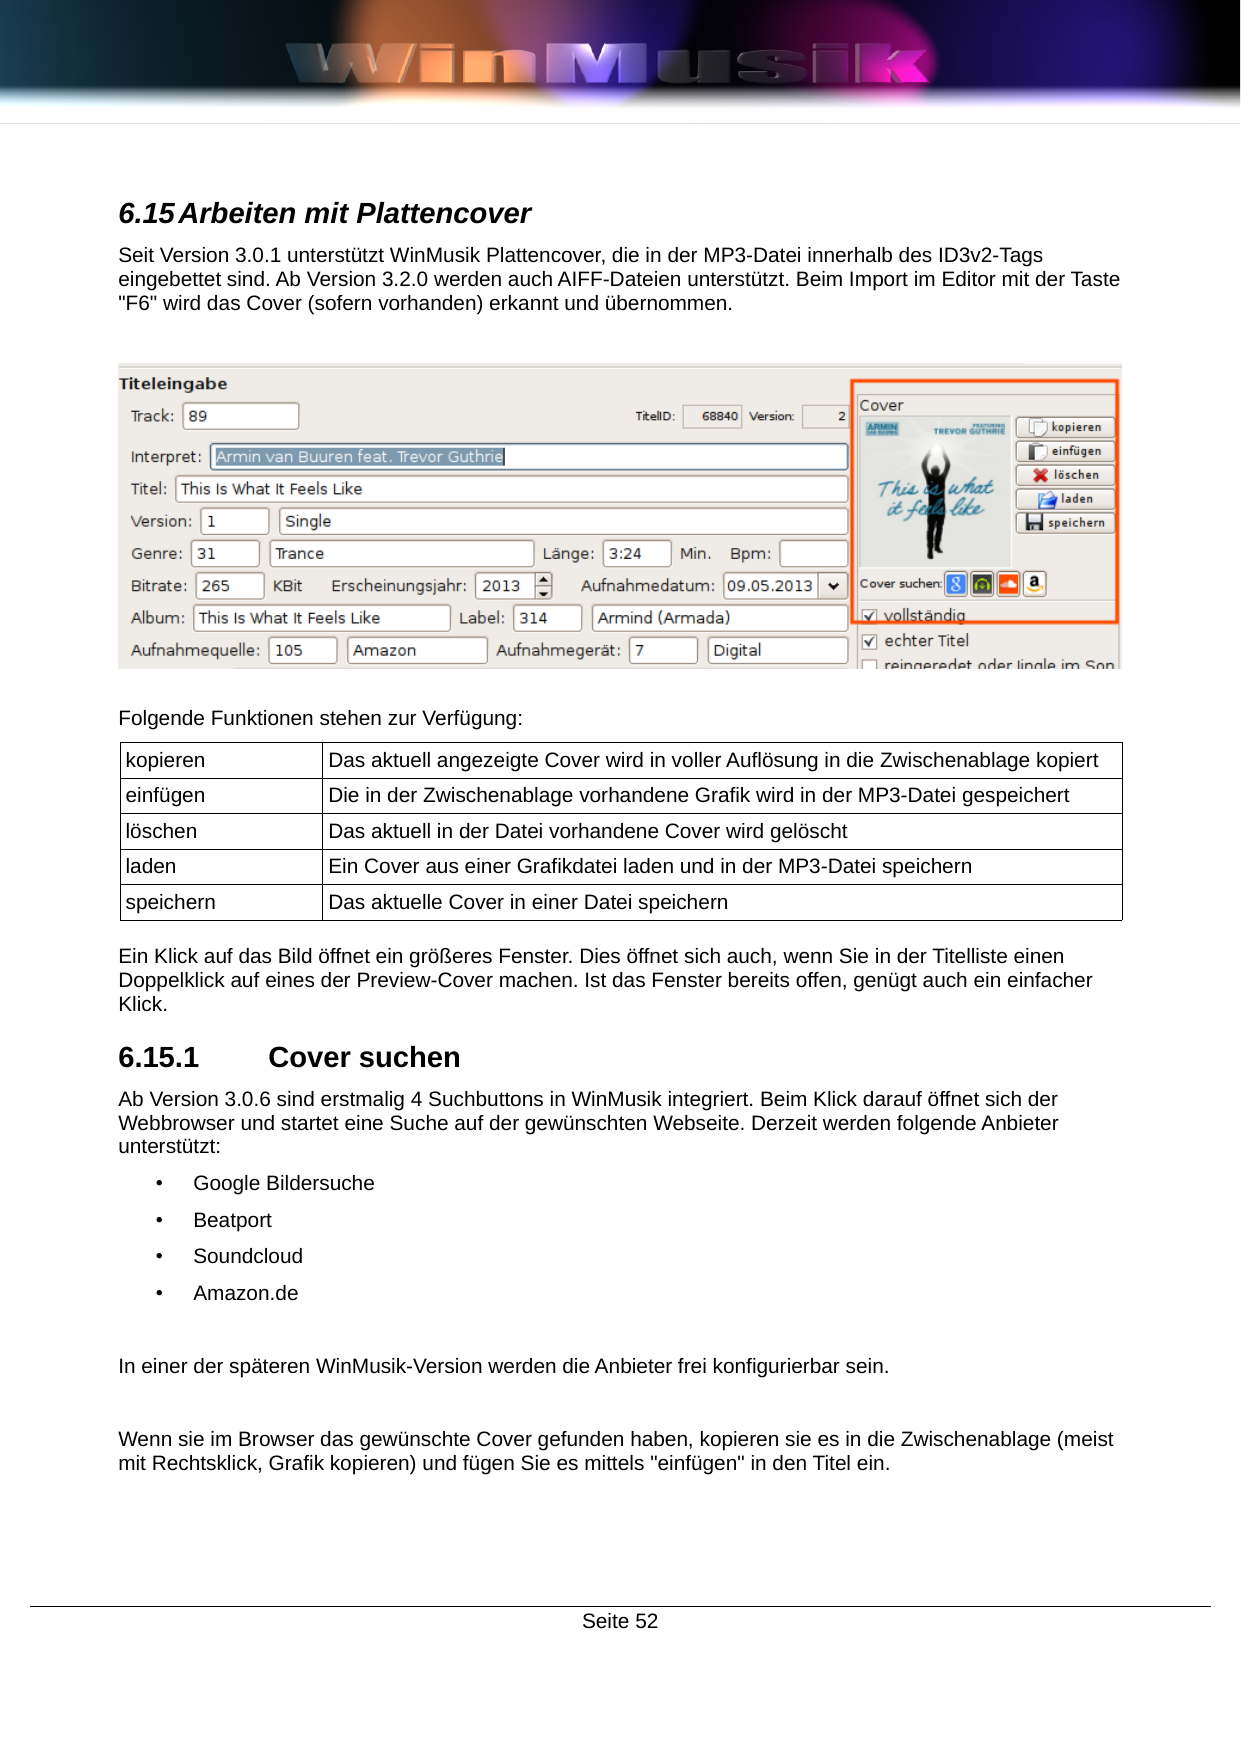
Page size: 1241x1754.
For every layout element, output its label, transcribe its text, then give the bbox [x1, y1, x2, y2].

table_header Das aktuell angezeigte Cover wird in voller Auflösung in die Zwischenablage kopiert [323, 743, 1122, 777]
text Ab Version 3.0.6 sind erstmalig 4 Suchbuttons in WinMusik integriert. Beim Klick darauf öffnet sich der Webbrowser und startet eine Suche auf der gewünschten Webseite. Derzeit werden folgende Anbieter unterstützt: [118, 1086, 1122, 1158]
list Amazon.de [156, 1281, 1122, 1304]
subtitle Arbeiten mit Plattencover [118, 197, 1122, 230]
list Google Bildersuche [156, 1171, 1122, 1195]
table_cell Das aktuell in der Datei vorhandene Cover wird gelöscht [323, 814, 1122, 848]
list Soundcloud [156, 1244, 1122, 1268]
list Beatport [156, 1207, 1122, 1231]
table_header kopieren [121, 743, 322, 777]
table_cell laden [121, 850, 322, 884]
text Seit Version 3.0.1 unterstützt WinMusik Plattencover, die in der MP3-Datei innerhalb des ID3v2-Tags eingebettet sind. Ab Version 3.2.0 werden auch AIFF-Dateien unterstützt. Beim Import im Editor mit der Taste "F6" wird das Cover (sofern vorhanden) erkannt und übernommen. [118, 243, 1122, 314]
table_cell speichern [121, 885, 322, 919]
table_cell einfügen [121, 779, 322, 813]
text Folgende Funktionen stehen zur Verfügung: [118, 705, 1122, 729]
table_cell Die in der Zwischenablage vorhandene Grafik wird in der MP3-Datei gespeichert [323, 779, 1122, 813]
table_cell Das aktuelle Cover in einer Datei speichern [323, 885, 1122, 919]
text Wenn sie im Browser das gewünschte Cover gefunden haben, kopieren sie es in die Zwischenablage (meist mit Rechtsklick, Grafik kopieren) und fügen Sie es mittels "einfügen" in den Titel ein. [118, 1426, 1122, 1474]
table_cell löschen [121, 814, 322, 848]
text Ein Klick auf das Bild öffnet ein größeres Fenster. Dies öffnet sich auch, wenn Sie in der Titelliste einen Doppelklick auf eines der Preview-Cover machen. Ist das Fenster bereits offen, genügt auch ein einfacher Klick. [118, 943, 1122, 1015]
picture [118, 363, 1122, 669]
text In einer der späteren WinMusik-Version werden die Anbieter frei konfigurierbar sein. [118, 1353, 1122, 1377]
table_cell Ein Cover aus einer Grafikdatei laden und in der MP3-Datei speichern [323, 850, 1122, 884]
subtitle Cover suchen [118, 1040, 1122, 1074]
